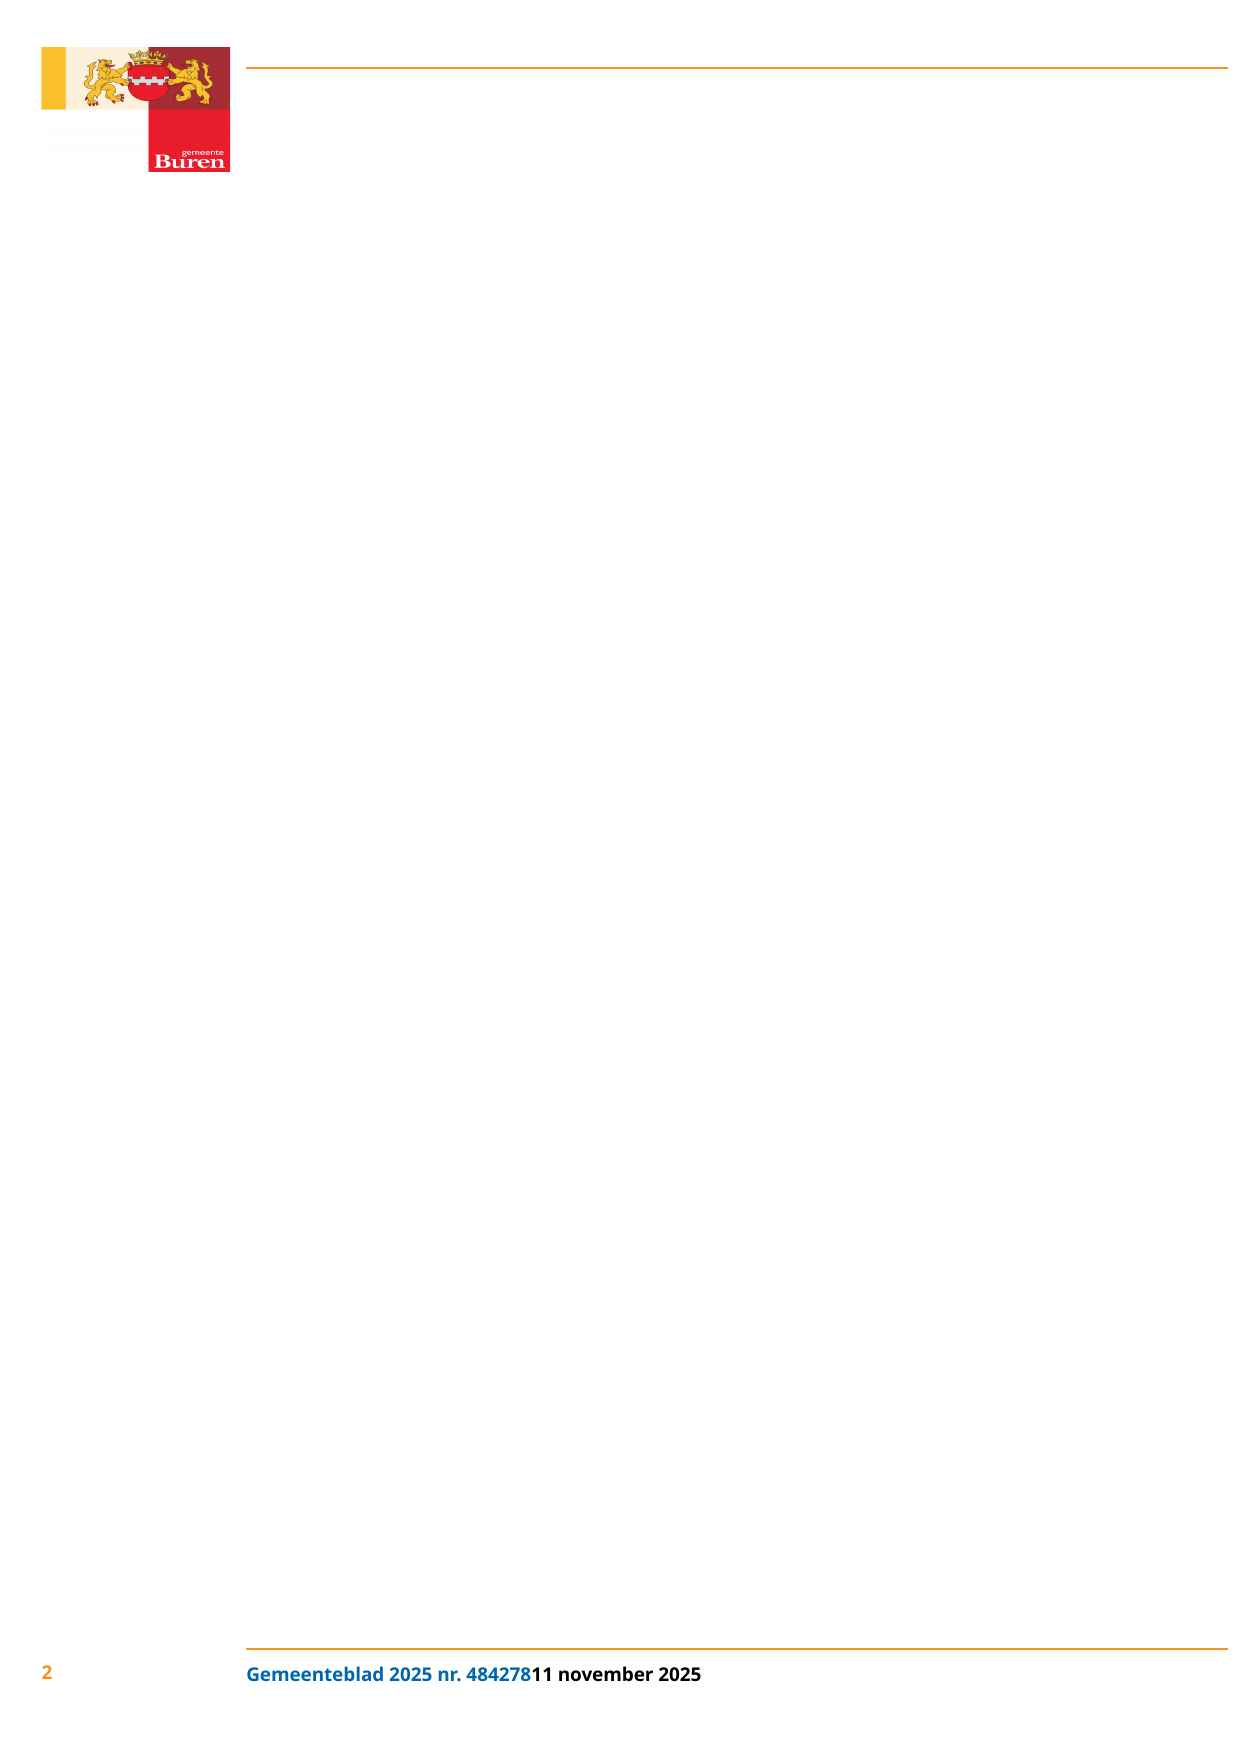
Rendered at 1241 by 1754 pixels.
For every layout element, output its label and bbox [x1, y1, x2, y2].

picture [41, 47, 231, 172]
